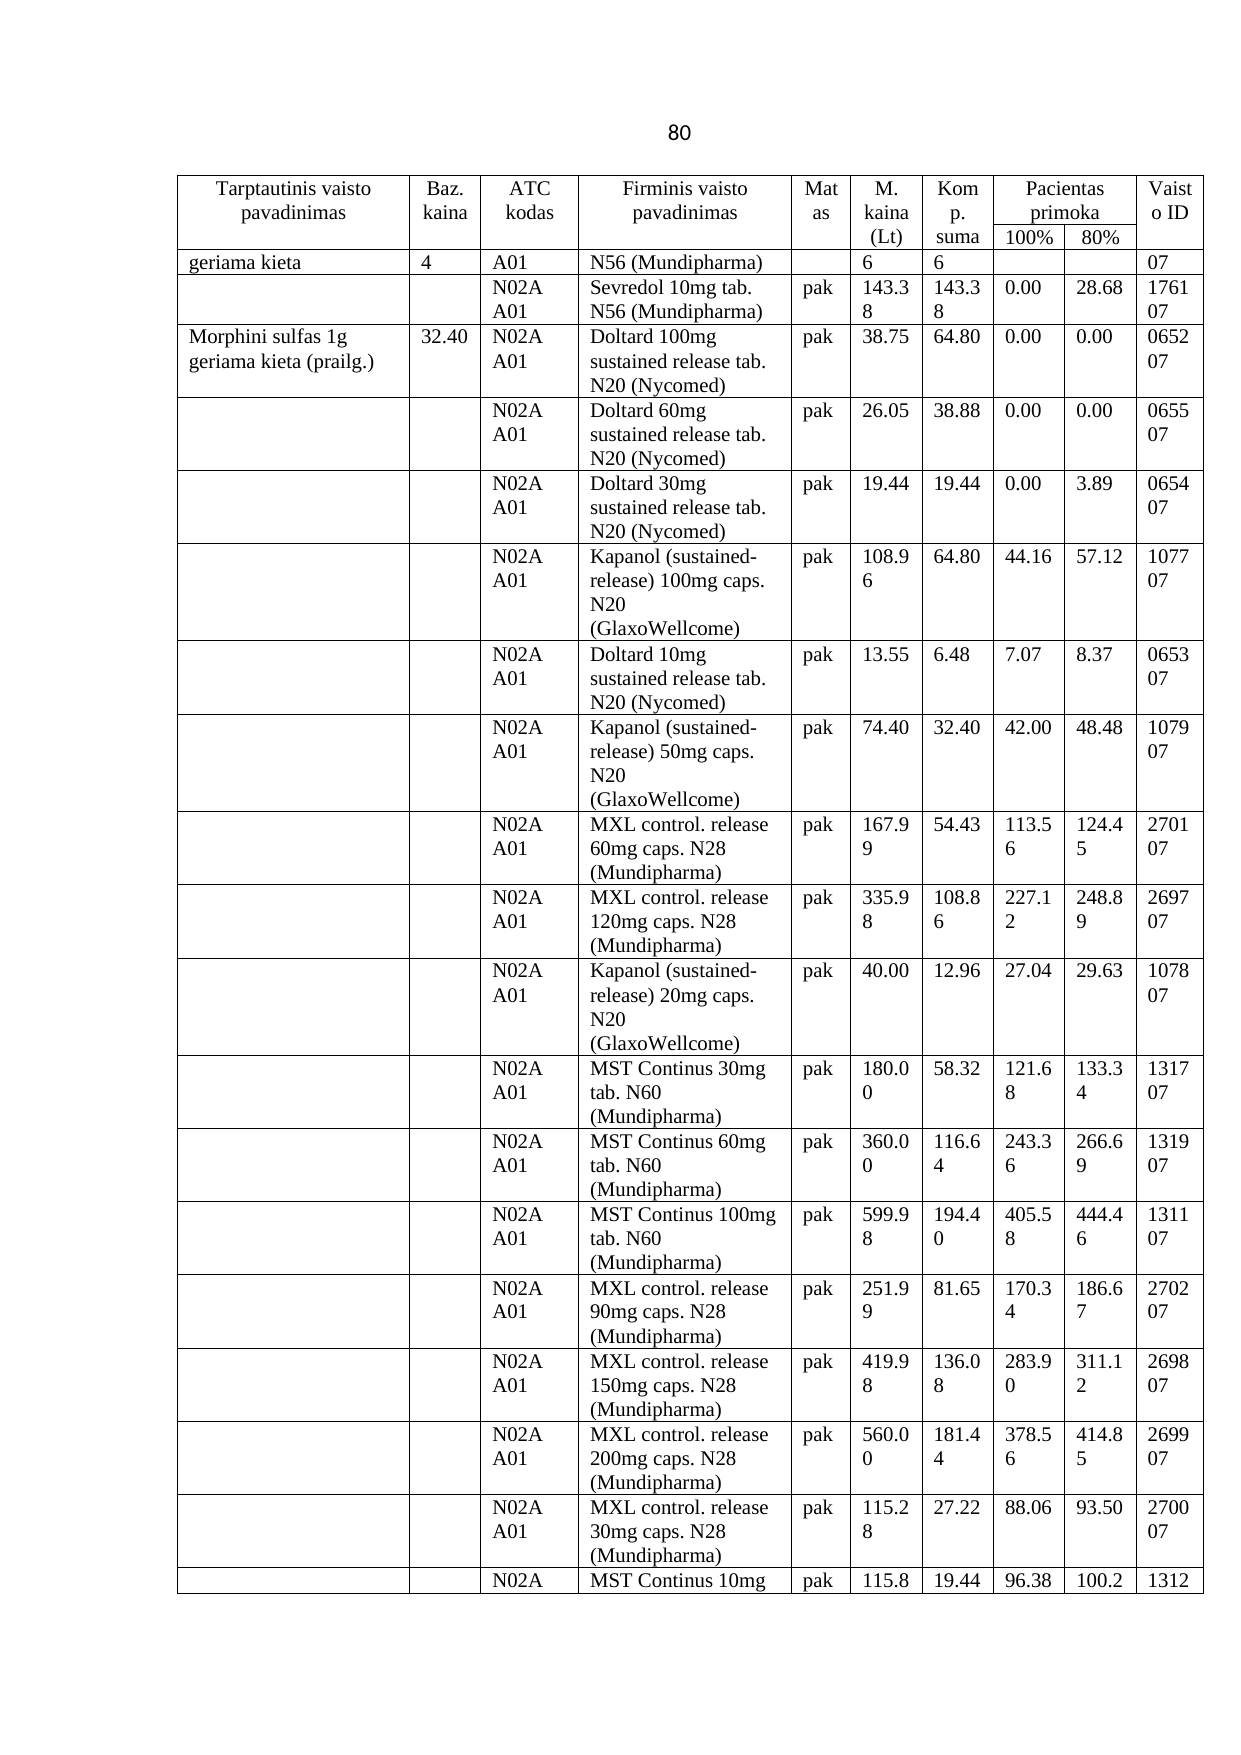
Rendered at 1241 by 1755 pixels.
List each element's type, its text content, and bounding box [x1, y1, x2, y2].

table_cell 269807 [1137, 1349, 1203, 1421]
table_cell pak [792, 959, 850, 1055]
table_cell 28.68 [1065, 275, 1136, 323]
table_cell 136.08 [923, 1349, 993, 1421]
table_cell 170.34 [994, 1275, 1064, 1348]
table_cell 27.04 [994, 959, 1064, 1055]
table_header Baz. kaina [410, 176, 480, 249]
table_cell [178, 959, 409, 1055]
table_cell 269907 [1137, 1422, 1203, 1494]
table_cell 27.22 [923, 1495, 993, 1567]
table_cell pak [792, 1349, 850, 1421]
table_cell 0.00 [1065, 325, 1136, 397]
table_cell [178, 715, 409, 811]
table_cell 115.8 [851, 1568, 922, 1592]
table_cell 108.96 [851, 544, 922, 640]
table_cell Kapanol (sustained-release) 100mg caps. N20 (GlaxoWellcome) [579, 544, 791, 640]
table_cell N02A A01 [481, 959, 578, 1055]
table_cell N02A [481, 1568, 578, 1592]
table_cell [178, 471, 409, 543]
table_cell [178, 1202, 409, 1274]
table_cell 243.36 [994, 1129, 1064, 1201]
table_cell 1312 [1137, 1568, 1203, 1592]
table_cell 266.69 [1065, 1129, 1136, 1201]
table_cell [410, 812, 480, 884]
table_cell 269707 [1137, 885, 1203, 957]
table_cell 38.88 [923, 398, 993, 470]
table_cell 80% [1065, 225, 1136, 249]
table_cell pak [792, 544, 850, 640]
table_cell Kapanol (sustained-release) 20mg caps. N20 (GlaxoWellcome) [579, 959, 791, 1055]
table_cell [410, 544, 480, 640]
table_cell N02A A01 [481, 1422, 578, 1494]
table_cell pak [792, 1056, 850, 1128]
table_cell 270207 [1137, 1275, 1203, 1348]
table_cell 100% [994, 225, 1064, 249]
table_cell 8.37 [1065, 641, 1136, 714]
table_cell Doltard 60mg sustained release tab. N20 (Nycomed) [579, 398, 791, 470]
table_cell N02A A01 [481, 1275, 578, 1348]
table_cell Kapanol (sustained-release) 50mg caps. N20 (GlaxoWellcome) [579, 715, 791, 811]
table_cell 113.56 [994, 812, 1064, 884]
table_cell 32.40 [410, 325, 480, 397]
table_cell pak [792, 325, 850, 397]
table_cell [410, 1349, 480, 1421]
table_cell 131707 [1137, 1056, 1203, 1128]
table_cell [410, 715, 480, 811]
table_cell 115.28 [851, 1495, 922, 1567]
table_cell N02A A01 [481, 1202, 578, 1274]
table_cell 0.00 [994, 471, 1064, 543]
table_cell MST Continus 60mg tab. N60 (Mundipharma) [579, 1129, 791, 1201]
table_cell 100.2 [1065, 1568, 1136, 1592]
table_cell 065307 [1137, 641, 1203, 714]
table_cell 0.00 [994, 275, 1064, 323]
table_cell N02A A01 [481, 885, 578, 957]
table_cell pak [792, 1422, 850, 1494]
table_cell 29.63 [1065, 959, 1136, 1055]
table_cell [178, 544, 409, 640]
table_cell 121.68 [994, 1056, 1064, 1128]
table_cell N56 (Mundipharma) [579, 250, 791, 274]
table_cell MST Continus 30mg tab. N60 (Mundipharma) [579, 1056, 791, 1128]
table_cell N02A A01 [481, 1129, 578, 1201]
table_cell [178, 885, 409, 957]
table_cell 378.56 [994, 1422, 1064, 1494]
table_cell 360.00 [851, 1129, 922, 1201]
table_cell [410, 471, 480, 543]
table_cell pak [792, 1495, 850, 1567]
table_cell 283.90 [994, 1349, 1064, 1421]
table_cell 19.44 [851, 471, 922, 543]
table_cell [410, 1275, 480, 1348]
table_cell 167.99 [851, 812, 922, 884]
table_cell Doltard 100mg sustained release tab. N20 (Nycomed) [579, 325, 791, 397]
table_cell A01 [481, 250, 578, 274]
table_cell 0.00 [994, 325, 1064, 397]
table_cell [178, 1422, 409, 1494]
table_cell [410, 1202, 480, 1274]
table_cell 4 [410, 250, 480, 274]
table_cell 64.80 [923, 325, 993, 397]
table_cell Morphini sulfas 1g geriama kieta (prailg.) [178, 325, 409, 397]
table_cell 3.89 [1065, 471, 1136, 543]
table_cell [994, 250, 1064, 274]
table_cell 560.00 [851, 1422, 922, 1494]
table_cell 108.86 [923, 885, 993, 957]
table_cell [178, 641, 409, 714]
table_cell pak [792, 1275, 850, 1348]
table_cell 107707 [1137, 544, 1203, 640]
table_cell MXL control. release 120mg caps. N28 (Mundipharma) [579, 885, 791, 957]
table_cell [178, 1349, 409, 1421]
table_cell 335.98 [851, 885, 922, 957]
table_cell [178, 1129, 409, 1201]
table_cell [792, 250, 850, 274]
table_cell [410, 1129, 480, 1201]
table_header Pacientas primoka [994, 176, 1136, 224]
table_cell 107807 [1137, 959, 1203, 1055]
table_cell 599.98 [851, 1202, 922, 1274]
table_cell N02A A01 [481, 715, 578, 811]
table_cell N02A A01 [481, 1495, 578, 1567]
table_header ATC kodas [481, 176, 578, 249]
table_cell N02A A01 [481, 641, 578, 714]
table_cell [410, 1056, 480, 1128]
table_cell 88.06 [994, 1495, 1064, 1567]
table_cell 32.40 [923, 715, 993, 811]
table_cell 64.80 [923, 544, 993, 640]
table_cell 48.48 [1065, 715, 1136, 811]
table_cell 107907 [1137, 715, 1203, 811]
table_cell 124.45 [1065, 812, 1136, 884]
table_cell 311.12 [1065, 1349, 1136, 1421]
table_cell MXL control. release 60mg caps. N28 (Mundipharma) [579, 812, 791, 884]
table_cell [410, 1422, 480, 1494]
table_cell 54.43 [923, 812, 993, 884]
table_cell Sevredol 10mg tab. N56 (Mundipharma) [579, 275, 791, 323]
table_cell 6 [851, 250, 922, 274]
table_cell pak [792, 812, 850, 884]
table_header Matas [792, 176, 850, 249]
table_cell 81.65 [923, 1275, 993, 1348]
table_cell 194.40 [923, 1202, 993, 1274]
table_cell 74.40 [851, 715, 922, 811]
table_cell [178, 1495, 409, 1567]
table_cell geriama kieta [178, 250, 409, 274]
table_cell [1065, 250, 1136, 274]
table_cell pak [792, 715, 850, 811]
table_cell 065407 [1137, 471, 1203, 543]
table_cell 19.44 [923, 471, 993, 543]
table_cell 44.16 [994, 544, 1064, 640]
table_cell 133.34 [1065, 1056, 1136, 1128]
table_cell 26.05 [851, 398, 922, 470]
table_cell [178, 1056, 409, 1128]
table_cell pak [792, 398, 850, 470]
table_cell [178, 812, 409, 884]
table_cell N02A A01 [481, 1056, 578, 1128]
table_cell 227.12 [994, 885, 1064, 957]
table_header M. kaina (Lt) [851, 176, 922, 249]
table_cell 414.85 [1065, 1422, 1136, 1494]
table_cell 270007 [1137, 1495, 1203, 1567]
table_cell 12.96 [923, 959, 993, 1055]
table_cell 131107 [1137, 1202, 1203, 1274]
table_cell pak [792, 275, 850, 323]
table_cell 13.55 [851, 641, 922, 714]
table_cell MXL control. release 30mg caps. N28 (Mundipharma) [579, 1495, 791, 1567]
table_cell MST Continus 10mg [579, 1568, 791, 1592]
table_cell 0.00 [1065, 398, 1136, 470]
table_cell 93.50 [1065, 1495, 1136, 1567]
table_cell 42.00 [994, 715, 1064, 811]
table_cell N02A A01 [481, 275, 578, 323]
table_cell 444.46 [1065, 1202, 1136, 1274]
table_cell pak [792, 1129, 850, 1201]
table_cell 116.64 [923, 1129, 993, 1201]
table_cell 181.44 [923, 1422, 993, 1494]
table_cell Doltard 30mg sustained release tab. N20 (Nycomed) [579, 471, 791, 543]
table_cell 419.98 [851, 1349, 922, 1421]
table_cell pak [792, 1568, 850, 1592]
table_header Komp. suma (Lt) [923, 176, 993, 249]
table_cell 0.00 [994, 398, 1064, 470]
table_cell 131907 [1137, 1129, 1203, 1201]
table_cell 248.89 [1065, 885, 1136, 957]
table_cell pak [792, 1202, 850, 1274]
table_cell [410, 1568, 480, 1592]
table_cell [178, 1568, 409, 1592]
table_header Vaisto ID [1137, 176, 1203, 249]
table_cell 7.07 [994, 641, 1064, 714]
table_cell [178, 1275, 409, 1348]
table_cell N02A A01 [481, 544, 578, 640]
table_cell pak [792, 641, 850, 714]
table_cell 6.48 [923, 641, 993, 714]
table_cell [410, 959, 480, 1055]
table_cell 270107 [1137, 812, 1203, 884]
table_cell 143.38 [851, 275, 922, 323]
table_cell 065507 [1137, 398, 1203, 470]
table_cell pak [792, 885, 850, 957]
table_cell MXL control. release 90mg caps. N28 (Mundipharma) [579, 1275, 791, 1348]
table_cell 57.12 [1065, 544, 1136, 640]
table_header Tarptautinis vaisto pavadinimas [178, 176, 409, 249]
table_cell N02A A01 [481, 325, 578, 397]
table_cell [178, 398, 409, 470]
table_cell 58.32 [923, 1056, 993, 1128]
table_cell 38.75 [851, 325, 922, 397]
table_cell N02A A01 [481, 398, 578, 470]
table_cell 251.99 [851, 1275, 922, 1348]
table_cell [410, 398, 480, 470]
table_cell [178, 275, 409, 323]
table_cell [410, 641, 480, 714]
table_cell 143.38 [923, 275, 993, 323]
table_cell 286.76 [923, 250, 993, 274]
table_cell 405.58 [994, 1202, 1064, 1274]
table_cell N02A A01 [481, 1349, 578, 1421]
table_cell N02A A01 [481, 471, 578, 543]
table_cell MST Continus 100mg tab. N60 (Mundipharma) [579, 1202, 791, 1274]
table_cell MXL control. release 200mg caps. N28 (Mundipharma) [579, 1422, 791, 1494]
table_cell Doltard 10mg sustained release tab. N20 (Nycomed) [579, 641, 791, 714]
table_cell [410, 275, 480, 323]
table_cell N02A A01 [481, 812, 578, 884]
table_cell 180.00 [851, 1056, 922, 1128]
table_cell 07 [1137, 250, 1203, 274]
table_cell 19.44 [923, 1568, 993, 1592]
table_header Firminis vaisto pavadinimas [579, 176, 791, 249]
table_cell 176107 [1137, 275, 1203, 323]
table_cell MXL control. release 150mg caps. N28 (Mundipharma) [579, 1349, 791, 1421]
table_cell pak [792, 471, 850, 543]
table_cell 065207 [1137, 325, 1203, 397]
table_cell 96.38 [994, 1568, 1064, 1592]
table_cell [410, 1495, 480, 1567]
table_cell 40.00 [851, 959, 922, 1055]
table_cell 186.67 [1065, 1275, 1136, 1348]
table_cell [410, 885, 480, 957]
